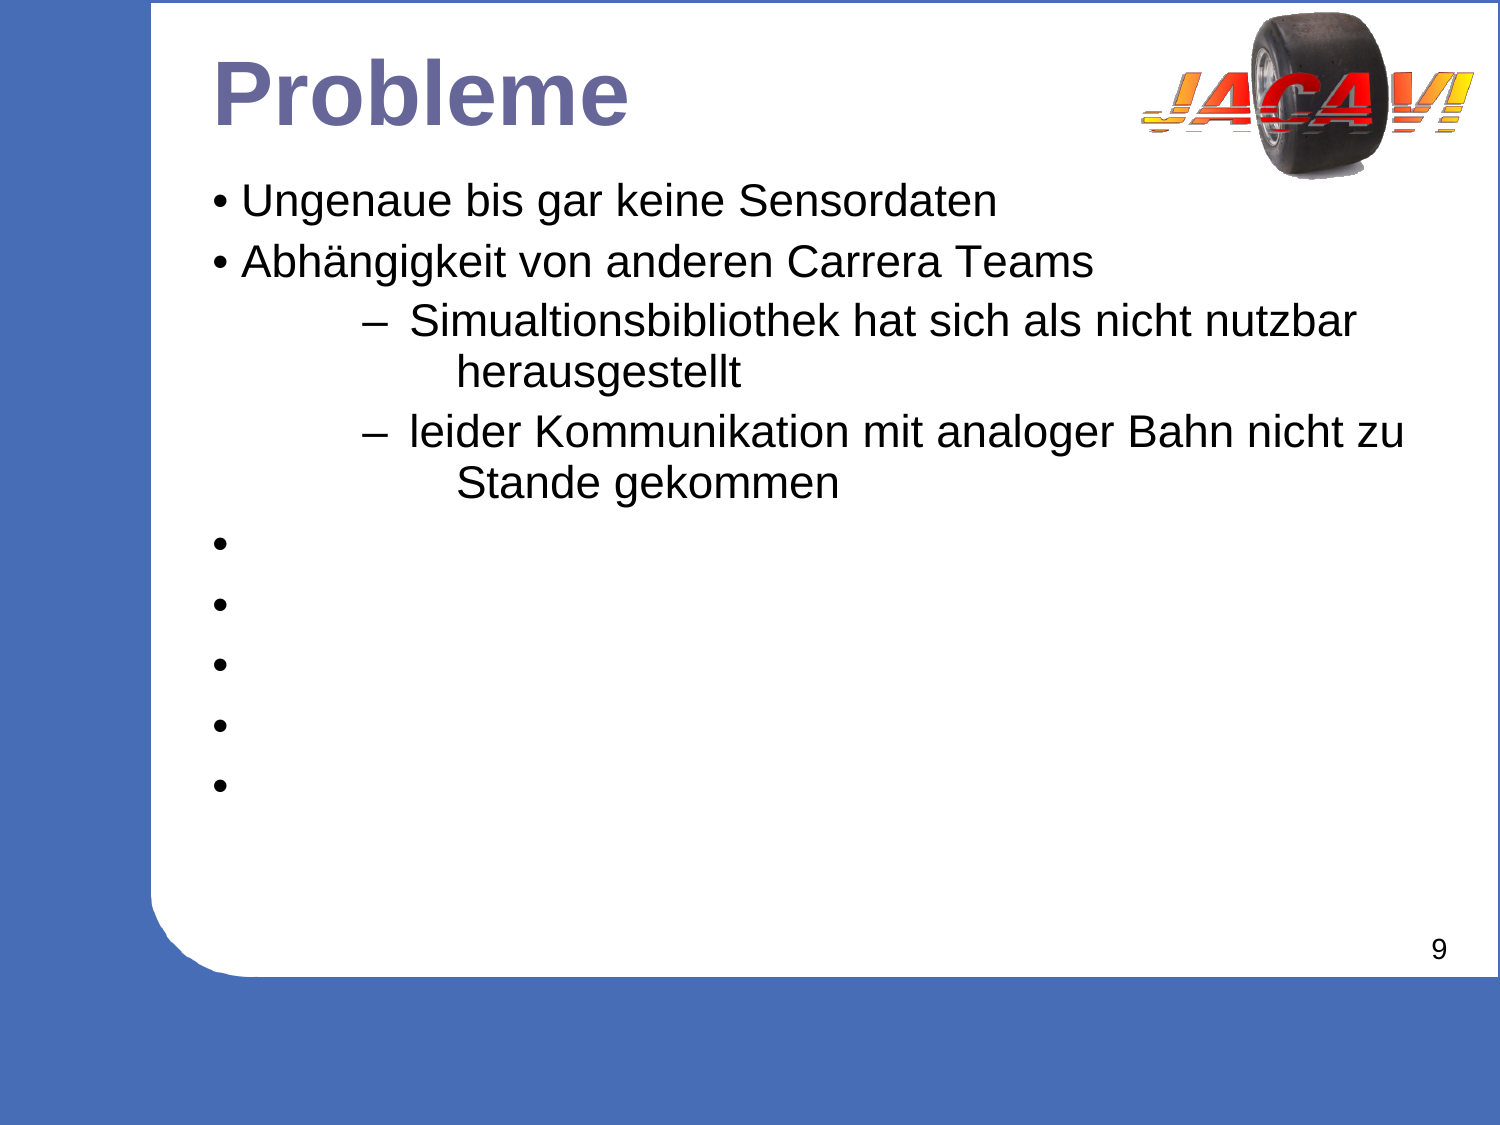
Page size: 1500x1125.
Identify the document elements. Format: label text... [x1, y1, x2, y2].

title Probleme [212, 24, 1447, 164]
picture [0, 0, 1500, 1125]
list Ungenaue bis gar keine Sensordaten Abhängigkeit von anderen Carrera Teams Simualtionsbibliothek hat sich als nicht nutzbar herausgestellt leider Kommunikation mit analoger Bahn nicht zu Stande gekommen [212, 174, 1448, 926]
